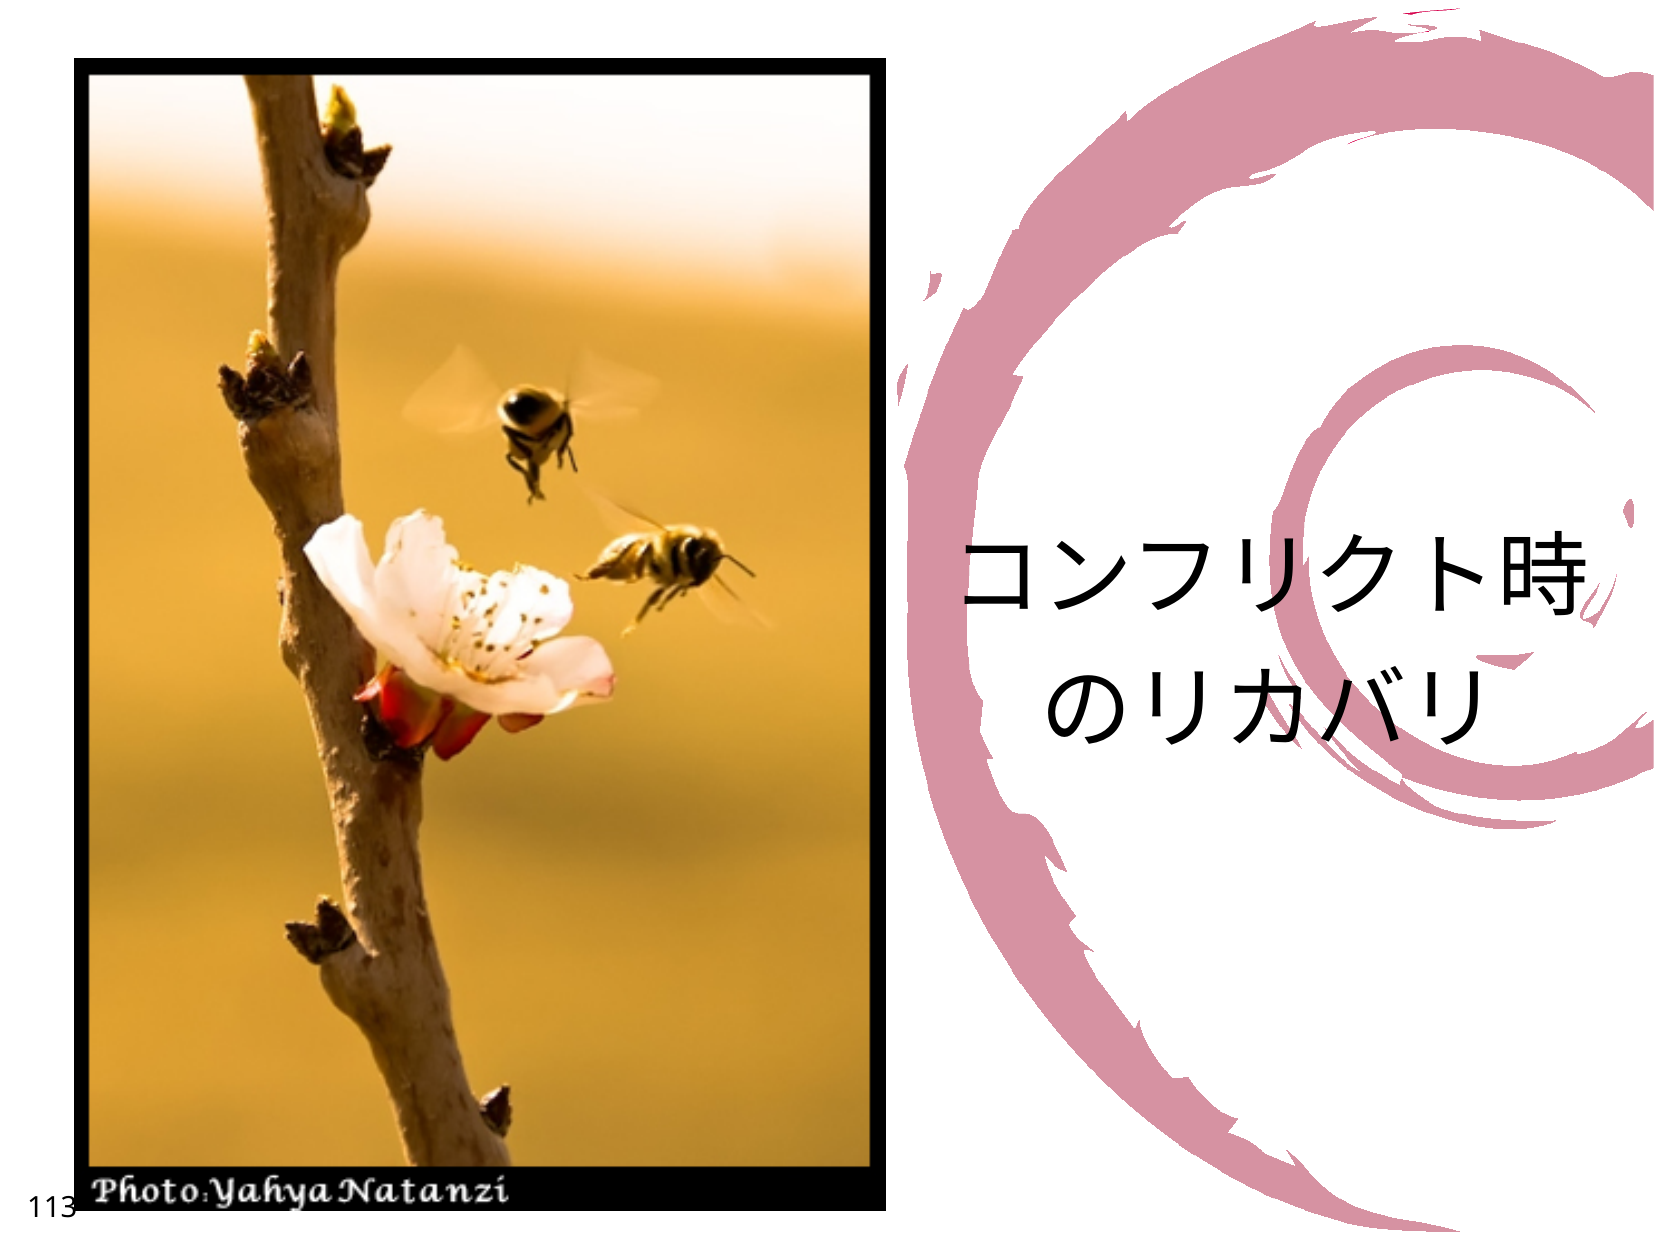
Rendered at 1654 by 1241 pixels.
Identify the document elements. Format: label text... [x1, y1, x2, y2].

picture [74, 0, 1654, 1241]
title コンフリクト時 のリカバリ [886, 501, 1654, 768]
